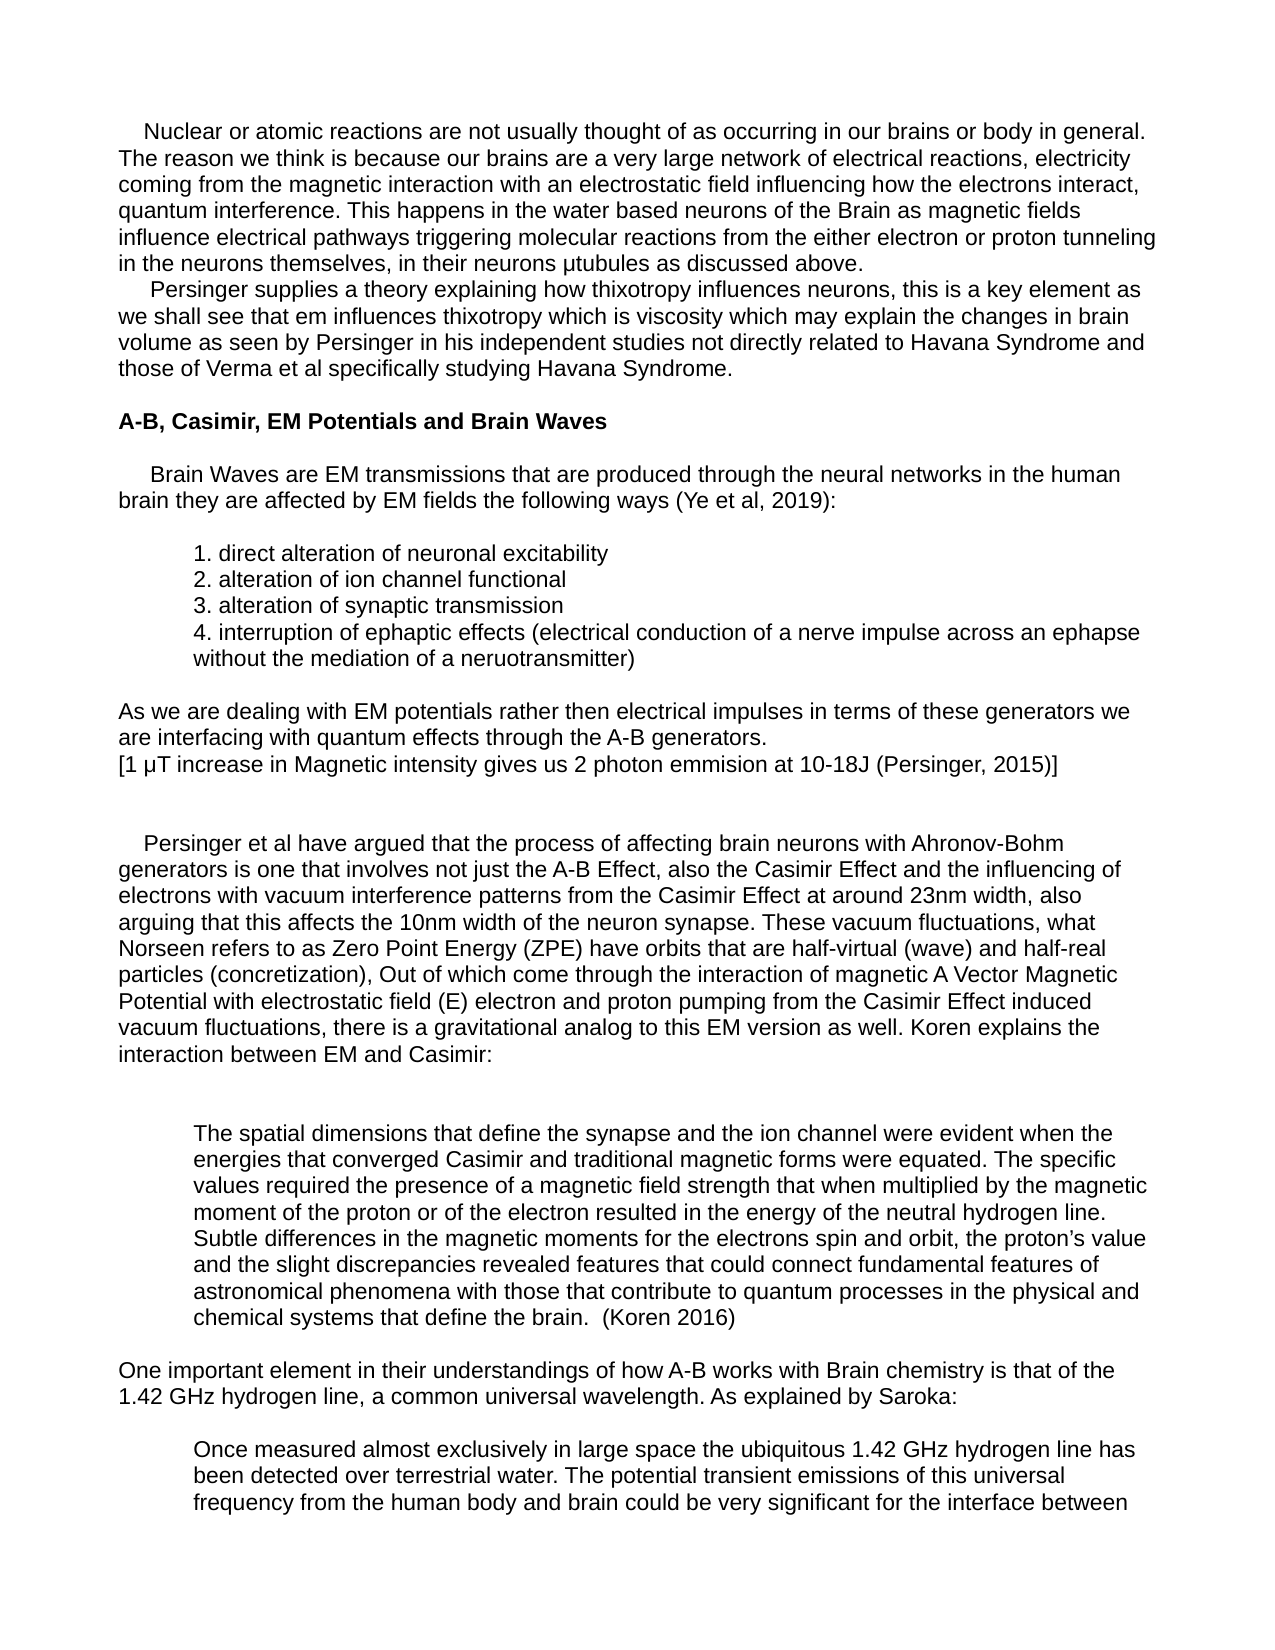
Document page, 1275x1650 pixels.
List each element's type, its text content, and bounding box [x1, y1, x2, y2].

text One important element in their understandings of how A-B works with Brain chemistry is that of the 1.42 GHz hydrogen line, a common universal wavelength. As explained by Saroka: [118, 1357, 1157, 1409]
text 3. alteration of synaptic transmission [193, 592, 1157, 619]
text Nuclear or atomic reactions are not usually thought of as occurring in our brains or body in general. The reason we think is because our brains are a very large network of electrical reactions, electricity coming from the magnetic interaction with an electrostatic field influencing how the electrons interact, quantum interference. This happens in the water based neurons of the Brain as magnetic fields influence electrical pathways triggering molecular reactions from the either electron or proton tunneling in the neurons themselves, in their neurons μtubules as discussed above. [118, 118, 1157, 276]
text The spatial dimensions that define the synapse and the ion channel were evident when the energies that converged Casimir and traditional magnetic forms were equated. The specific values required the presence of a magnetic field strength that when multiplied by the magnetic moment of the proton or of the electron resulted in the energy of the neutral hydrogen line. Subtle differences in the magnetic moments for the electrons spin and orbit, the proton’s value and the slight discrepancies revealed features that could connect fundamental features of astronomical phenomena with those that contribute to quantum processes in the physical and chemical systems that define the brain. (Koren 2016) [193, 1119, 1157, 1330]
text Persinger supplies a theory explaining how thixotropy influences neurons, this is a key element as we shall see that em influences thixotropy which is viscosity which may explain the changes in brain volume as seen by Persinger in his independent studies not directly related to Havana Syndrome and those of Verma et al specifically studying Havana Syndrome. [118, 276, 1157, 382]
text 4. interruption of ephaptic effects (electrical conduction of a nerve impulse across an ephapse without the mediation of a neruotransmitter) [193, 619, 1157, 672]
text As we are dealing with EM potentials rather then electrical impulses in terms of these generators we are interfacing with quantum effects through the A-B generators. [118, 698, 1157, 751]
text Persinger et al have argued that the process of affecting brain neurons with Ahronov-Bohm generators is one that involves not just the A-B Effect, also the Casimir Effect and the influencing of electrons with vacuum interference patterns from the Casimir Effect at around 23nm width, also arguing that this affects the 10nm width of the neuron synapse. These vacuum fluctuations, what Norseen refers to as Zero Point Energy (ZPE) have orbits that are half-virtual (wave) and half-real particles (concretization), Out of which come through the interaction of magnetic A Vector Magnetic Potential with electrostatic field (E) electron and proton pumping from the Casimir Effect induced vacuum fluctuations, there is a gravitational analog to this EM version as well. Koren explains the interaction between EM and Casimir: [118, 830, 1157, 1067]
text A-B, Casimir, EM Potentials and Brain Waves [118, 408, 1157, 434]
text [1 μT increase in Magnetic intensity gives us 2 photon emmision at 10-18J (Persinger, 2015)] [118, 751, 1157, 777]
text Once measured almost exclusively in large space the ubiquitous 1.42 GHz hydrogen line has been detected over terrestrial water. The potential transient emissions of this universal frequency from the human body and brain could be very significant for the interface between [193, 1436, 1157, 1515]
text 2. alteration of ion channel functional [193, 566, 1157, 592]
text 1. direct alteration of neuronal excitability [193, 540, 1157, 566]
text Brain Waves are EM transmissions that are produced through the neural networks in the human brain they are affected by EM fields the following ways (Ye et al, 2019): [118, 461, 1157, 513]
